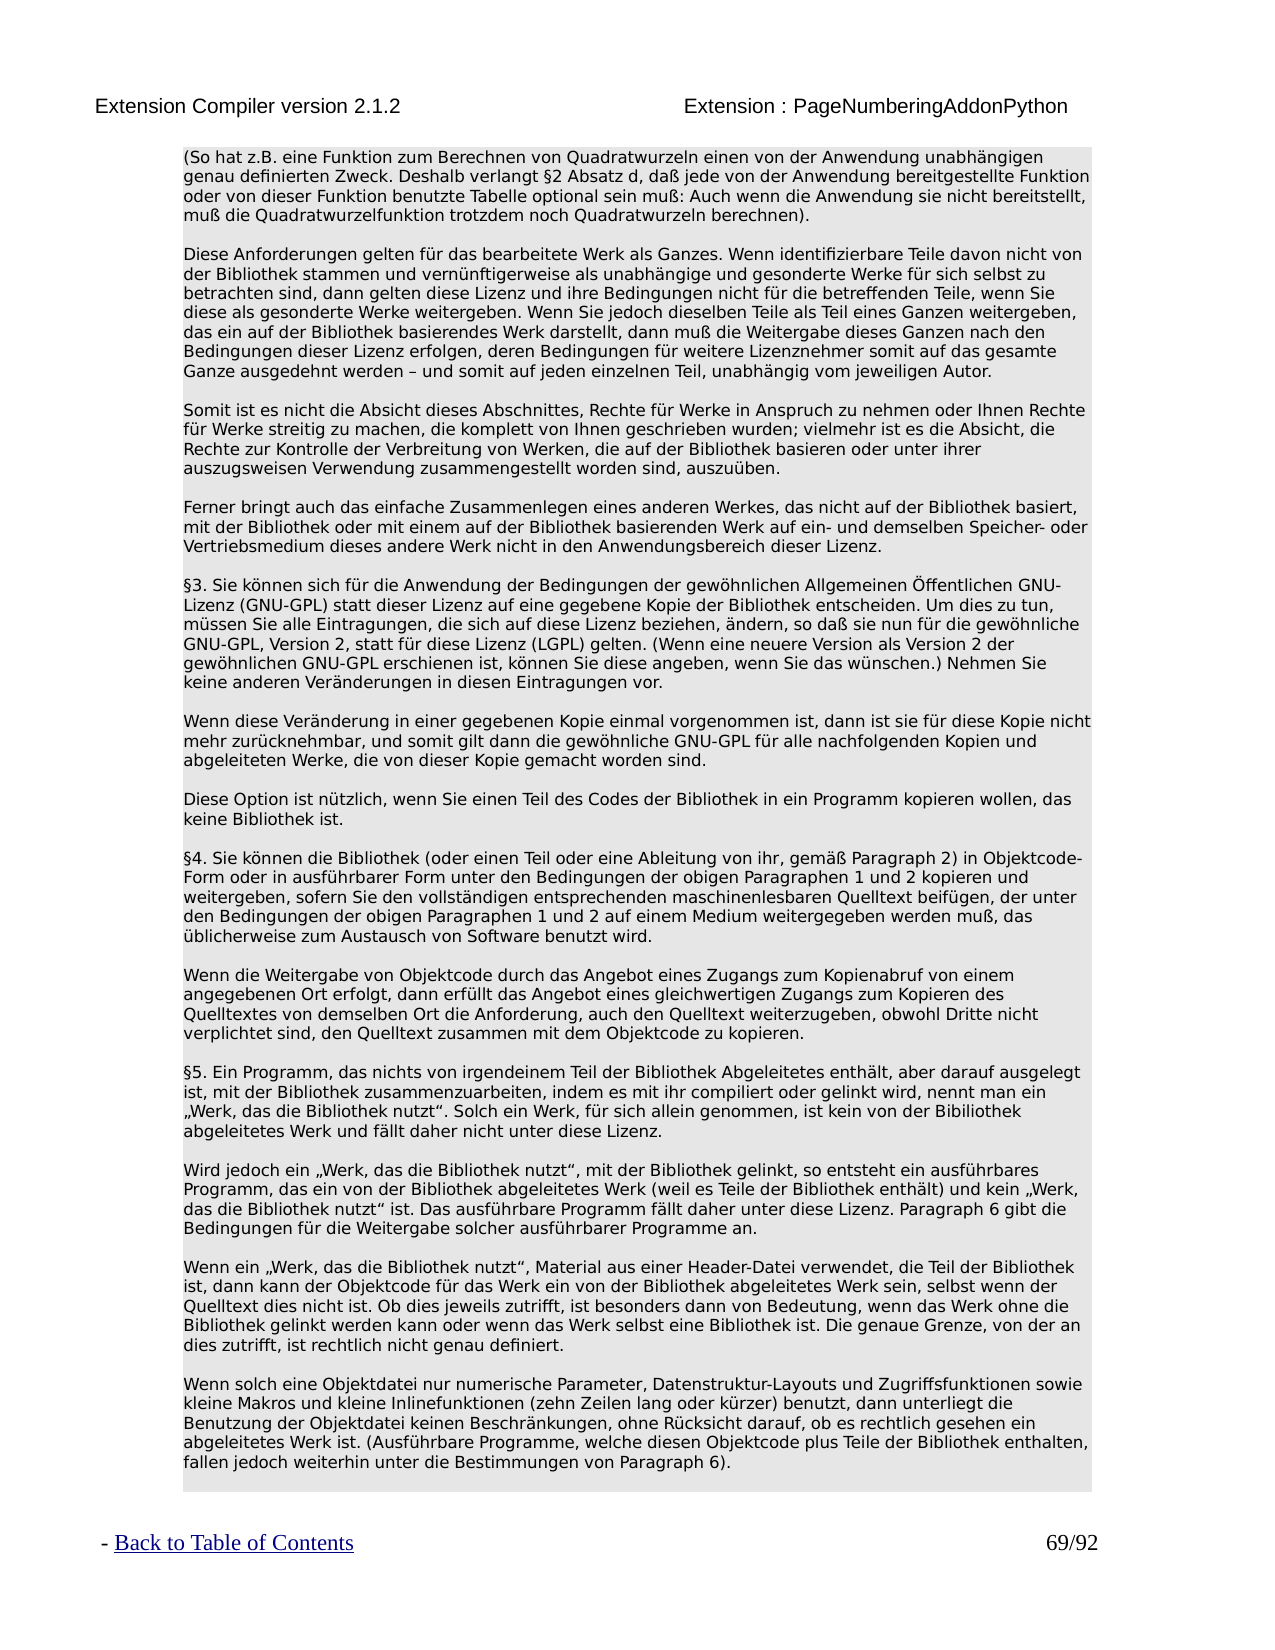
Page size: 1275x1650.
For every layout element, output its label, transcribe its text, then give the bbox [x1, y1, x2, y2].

text Wenn diese Veränderung in einer gegebenen Kopie einmal vorgenommen ist, dann ist sie für diese Kopie nicht mehr zurücknehmbar, und somit gilt dann die gewöhnliche GNU-GPL für alle nachfolgenden Kopien und abgeleiteten Werke, die von dieser Kopie gemacht worden sind. [183, 712, 1092, 771]
text §4. Sie können die Bibliothek (oder einen Teil oder eine Ableitung von ihr, gemäß Paragraph 2) in Objektcode-Form oder in ausführbarer Form unter den Bedingungen der obigen Paragraphen 1 und 2 kopieren und weitergeben, sofern Sie den vollständigen entsprechenden maschinenlesbaren Quelltext beifügen, der unter den Bedingungen der obigen Paragraphen 1 und 2 auf einem Medium weitergegeben werden muß, das üblicherweise zum Austausch von Software benutzt wird. [183, 849, 1092, 946]
text Wird jedoch ein „Werk, das die Bibliothek nutzt“, mit der Bibliothek gelinkt, so entsteht ein ausführbares Programm, das ein von der Bibliothek abgeleitetes Werk (weil es Teile der Bibliothek enthält) und kein „Werk, das die Bibliothek nutzt“ ist. Das ausführbare Programm fällt daher unter diese Lizenz. Paragraph 6 gibt die Bedingungen für die Weitergabe solcher ausführbarer Programme an. [183, 1160, 1092, 1238]
text (So hat z.B. eine Funktion zum Berechnen von Quadratwurzeln einen von der Anwendung unabhängigen genau definierten Zweck. Deshalb verlangt §2 Absatz d, daß jede von der Anwendung bereitgestellte Funktion oder von dieser Funktion benutzte Tabelle optional sein muß: Auch wenn die Anwendung sie nicht bereitstellt, muß die Quadratwurzelfunktion trotzdem noch Quadratwurzeln berechnen). [183, 147, 1092, 225]
text Diese Option ist nützlich, wenn Sie einen Teil des Codes der Bibliothek in ein Programm kopieren wollen, das keine Bibliothek ist. [183, 790, 1092, 829]
text Wenn die Weitergabe von Objektcode durch das Angebot eines Zugangs zum Kopienabruf von einem angegebenen Ort erfolgt, dann erfüllt das Angebot eines gleichwertigen Zugangs zum Kopieren des Quelltextes von demselben Ort die Anforderung, auch den Quelltext weiterzugeben, obwohl Dritte nicht verplichtet sind, den Quelltext zusammen mit dem Objektcode zu kopieren. [183, 966, 1092, 1043]
text Somit ist es nicht die Absicht dieses Abschnittes, Rechte für Werke in Anspruch zu nehmen oder Ihnen Rechte für Werke streitig zu machen, die komplett von Ihnen geschrieben wurden; vielmehr ist es die Absicht, die Rechte zur Kontrolle der Verbreitung von Werken, die auf der Bibliothek basieren oder unter ihrer auszugsweisen Verwendung zusammengestellt worden sind, auszuüben. [183, 401, 1092, 479]
text §5. Ein Programm, das nichts von irgendeinem Teil der Bibliothek Abgeleitetes enthält, aber darauf ausgelegt ist, mit der Bibliothek zusammenzuarbeiten, indem es mit ihr compiliert oder gelinkt wird, nennt man ein „Werk, das die Bibliothek nutzt“. Solch ein Werk, für sich allein genommen, ist kein von der Bibiliothek abgeleitetes Werk und fällt daher nicht unter diese Lizenz. [183, 1063, 1092, 1141]
text Diese Anforderungen gelten für das bearbeitete Werk als Ganzes. Wenn identifizierbare Teile davon nicht von der Bibliothek stammen und vernünftigerweise als unabhängige und gesonderte Werke für sich selbst zu betrachten sind, dann gelten diese Lizenz und ihre Bedingungen nicht für die betreffenden Teile, wenn Sie diese als gesonderte Werke weitergeben. Wenn Sie jedoch dieselben Teile als Teil eines Ganzen weitergeben, das ein auf der Bibliothek basierendes Werk darstellt, dann muß die Weitergabe dieses Ganzen nach den Bedingungen dieser Lizenz erfolgen, deren Bedingungen für weitere Lizenznehmer somit auf das gesamte Ganze ausgedehnt werden – und somit auf jeden einzelnen Teil, unabhängig vom jeweiligen Autor. [183, 245, 1092, 381]
text §3. Sie können sich für die Anwendung der Bedingungen der gewöhnlichen Allgemeinen Öffentlichen GNU-Lizenz (GNU-GPL) statt dieser Lizenz auf eine gegebene Kopie der Bibliothek entscheiden. Um dies zu tun, müssen Sie alle Eintragungen, die sich auf diese Lizenz beziehen, ändern, so daß sie nun für die gewöhnliche GNU-GPL, Version 2, statt für diese Lizenz (LGPL) gelten. (Wenn eine neuere Version als Version 2 der gewöhnlichen GNU-GPL erschienen ist, können Sie diese angeben, wenn Sie das wünschen.) Nehmen Sie keine anderen Veränderungen in diesen Eintragungen vor. [183, 576, 1092, 693]
text Wenn solch eine Objektdatei nur numerische Parameter, Datenstruktur-Layouts und Zugriffsfunktionen sowie kleine Makros und kleine Inlinefunktionen (zehn Zeilen lang oder kürzer) benutzt, dann unterliegt die Benutzung der Objektdatei keinen Beschränkungen, ohne Rücksicht darauf, ob es rechtlich gesehen ein abgeleitetes Werk ist. (Ausführbare Programme, welche diesen Objektcode plus Teile der Bibliothek enthalten, fallen jedoch weiterhin unter die Bestimmungen von Paragraph 6). [183, 1375, 1092, 1472]
text Ferner bringt auch das einfache Zusammenlegen eines anderen Werkes, das nicht auf der Bibliothek basiert, mit der Bibliothek oder mit einem auf der Bibliothek basierenden Werk auf ein- und demselben Speicher- oder Vertriebsmedium dieses andere Werk nicht in den Anwendungsbereich dieser Lizenz. [183, 498, 1092, 557]
text Wenn ein „Werk, das die Bibliothek nutzt“, Material aus einer Header-Datei verwendet, die Teil der Bibliothek ist, dann kann der Objektcode für das Werk ein von der Bibliothek abgeleitetes Werk sein, selbst wenn der Quelltext dies nicht ist. Ob dies jeweils zutrifft, ist besonders dann von Bedeutung, wenn das Werk ohne die Bibliothek gelinkt werden kann oder wenn das Werk selbst eine Bibliothek ist. Die genaue Grenze, von der an dies zutrifft, ist rechtlich nicht genau definiert. [183, 1258, 1092, 1355]
